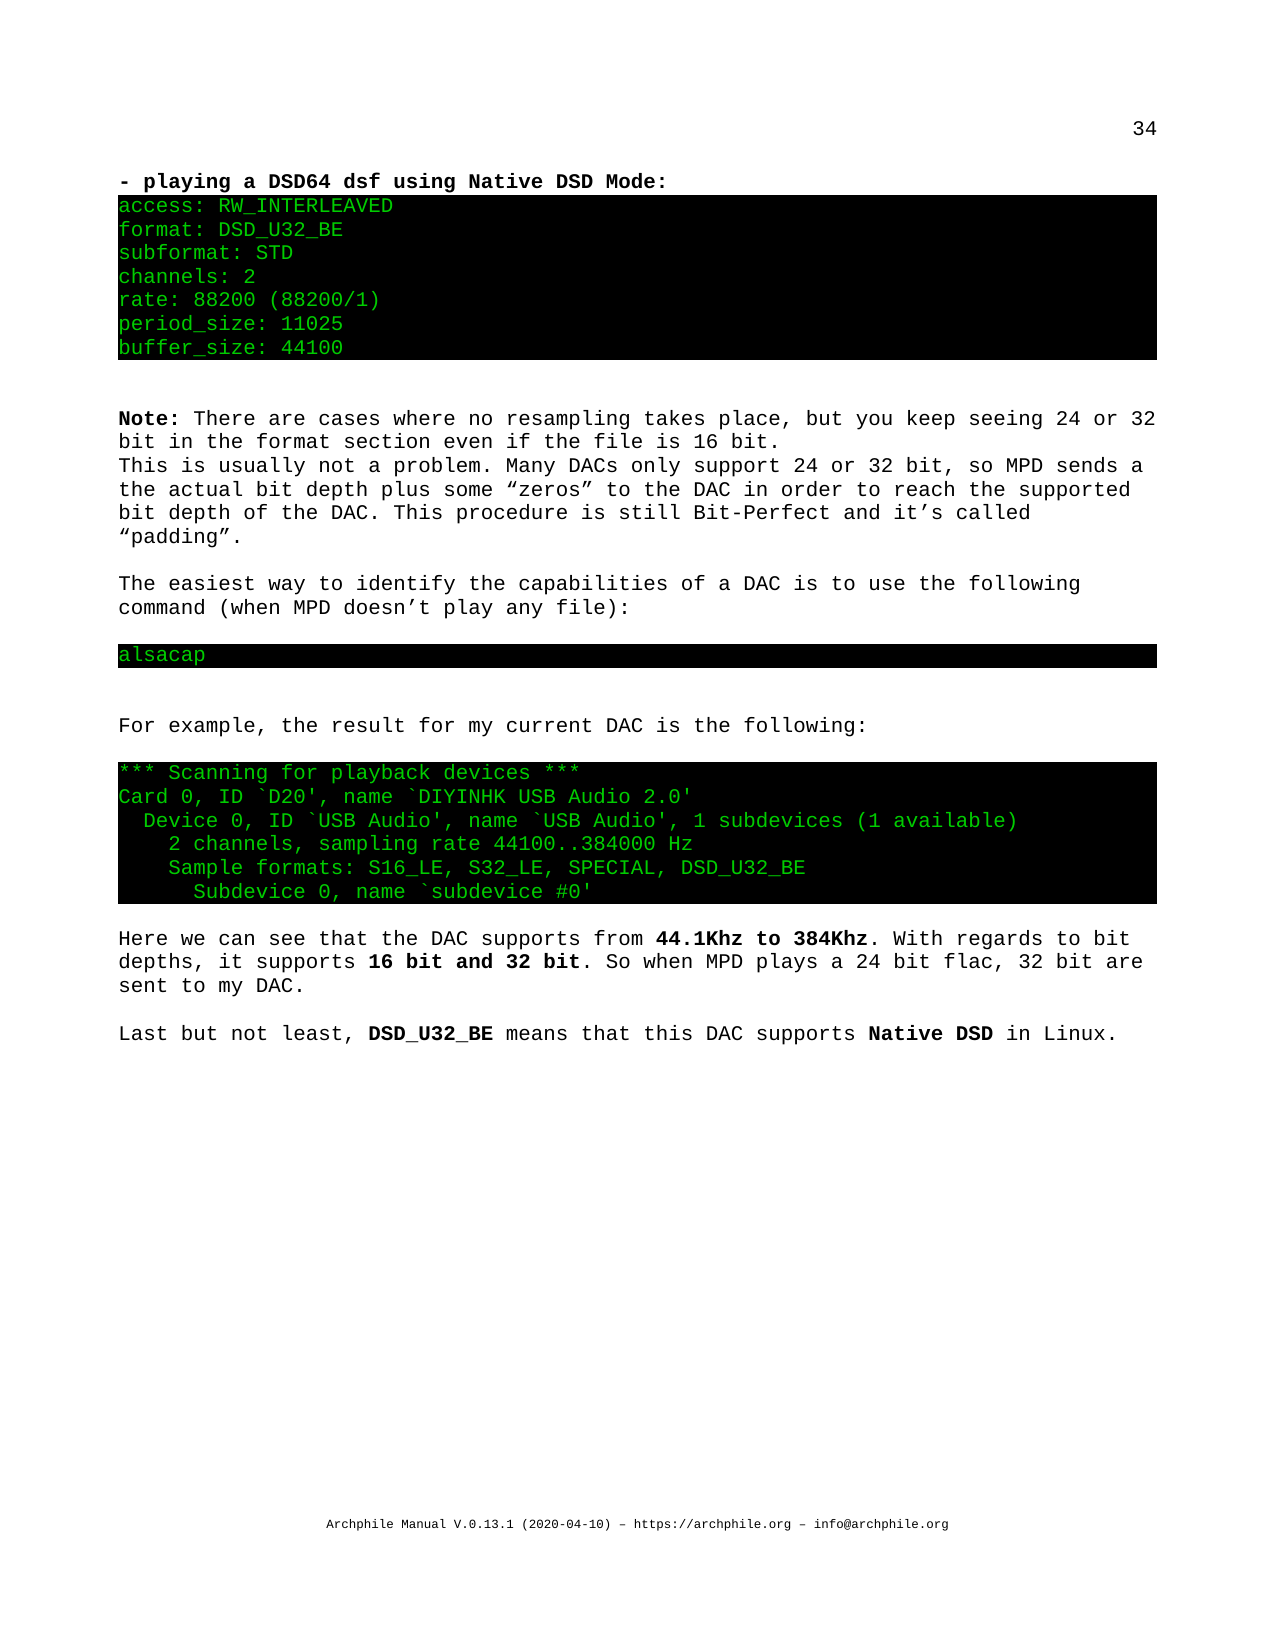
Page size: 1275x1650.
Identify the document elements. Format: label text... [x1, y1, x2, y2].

text Last but not least, DSD_U32_BE means that this DAC supports Native DSD in Linux. [118, 1022, 1157, 1046]
text Here we can see that the DAC supports from 44.1Khz to 384Khz. With regards to bit depths, it supports 16 bit and 32 bit. So when MPD plays a 24 bit flac, 32 bit are sent to my DAC. [118, 928, 1157, 999]
text period_size: 11025 [118, 313, 1157, 337]
text subformat: STD [118, 242, 1157, 266]
text This is usually not a problem. Many DACs only support 24 or 32 bit, so MPD sends a the actual bit depth plus some “zeros” to the DAC in order to reach the supported bit depth of the DAC. This procedure is still Bit-Perfect and it’s called “padding”. [118, 455, 1157, 549]
text *** Scanning for playback devices *** [118, 762, 1157, 786]
text format: DSD_U32_BE [118, 218, 1157, 242]
text 2 channels, sampling rate 44100..384000 Hz [118, 833, 1157, 857]
text - playing a DSD64 dsf using Native DSD Mode: [118, 171, 1157, 195]
text For example, the result for my current DAC is the following: [118, 715, 1157, 739]
text Device 0, ID `USB Audio', name `USB Audio', 1 subdevices (1 available) [118, 810, 1157, 833]
text Sample formats: S16_LE, S32_LE, SPECIAL, DSD_U32_BE [118, 857, 1157, 881]
text alsacap [118, 644, 1157, 668]
text The easiest way to identify the capabilities of a DAC is to use the following command (when MPD doesn’t play any file): [118, 573, 1157, 621]
text Note: There are cases where no resampling takes place, but you keep seeing 24 or 32 bit in the format section even if the file is 16 bit. [118, 408, 1157, 455]
text access: RW_INTERLEAVED [118, 195, 1157, 218]
text channels: 2 [118, 266, 1157, 289]
text Subdevice 0, name `subdevice #0' [118, 881, 1157, 904]
text Card 0, ID `D20', name `DIYINHK USB Audio 2.0' [118, 786, 1157, 810]
text rate: 88200 (88200/1) [118, 289, 1157, 313]
text buffer_size: 44100 [118, 337, 1157, 360]
